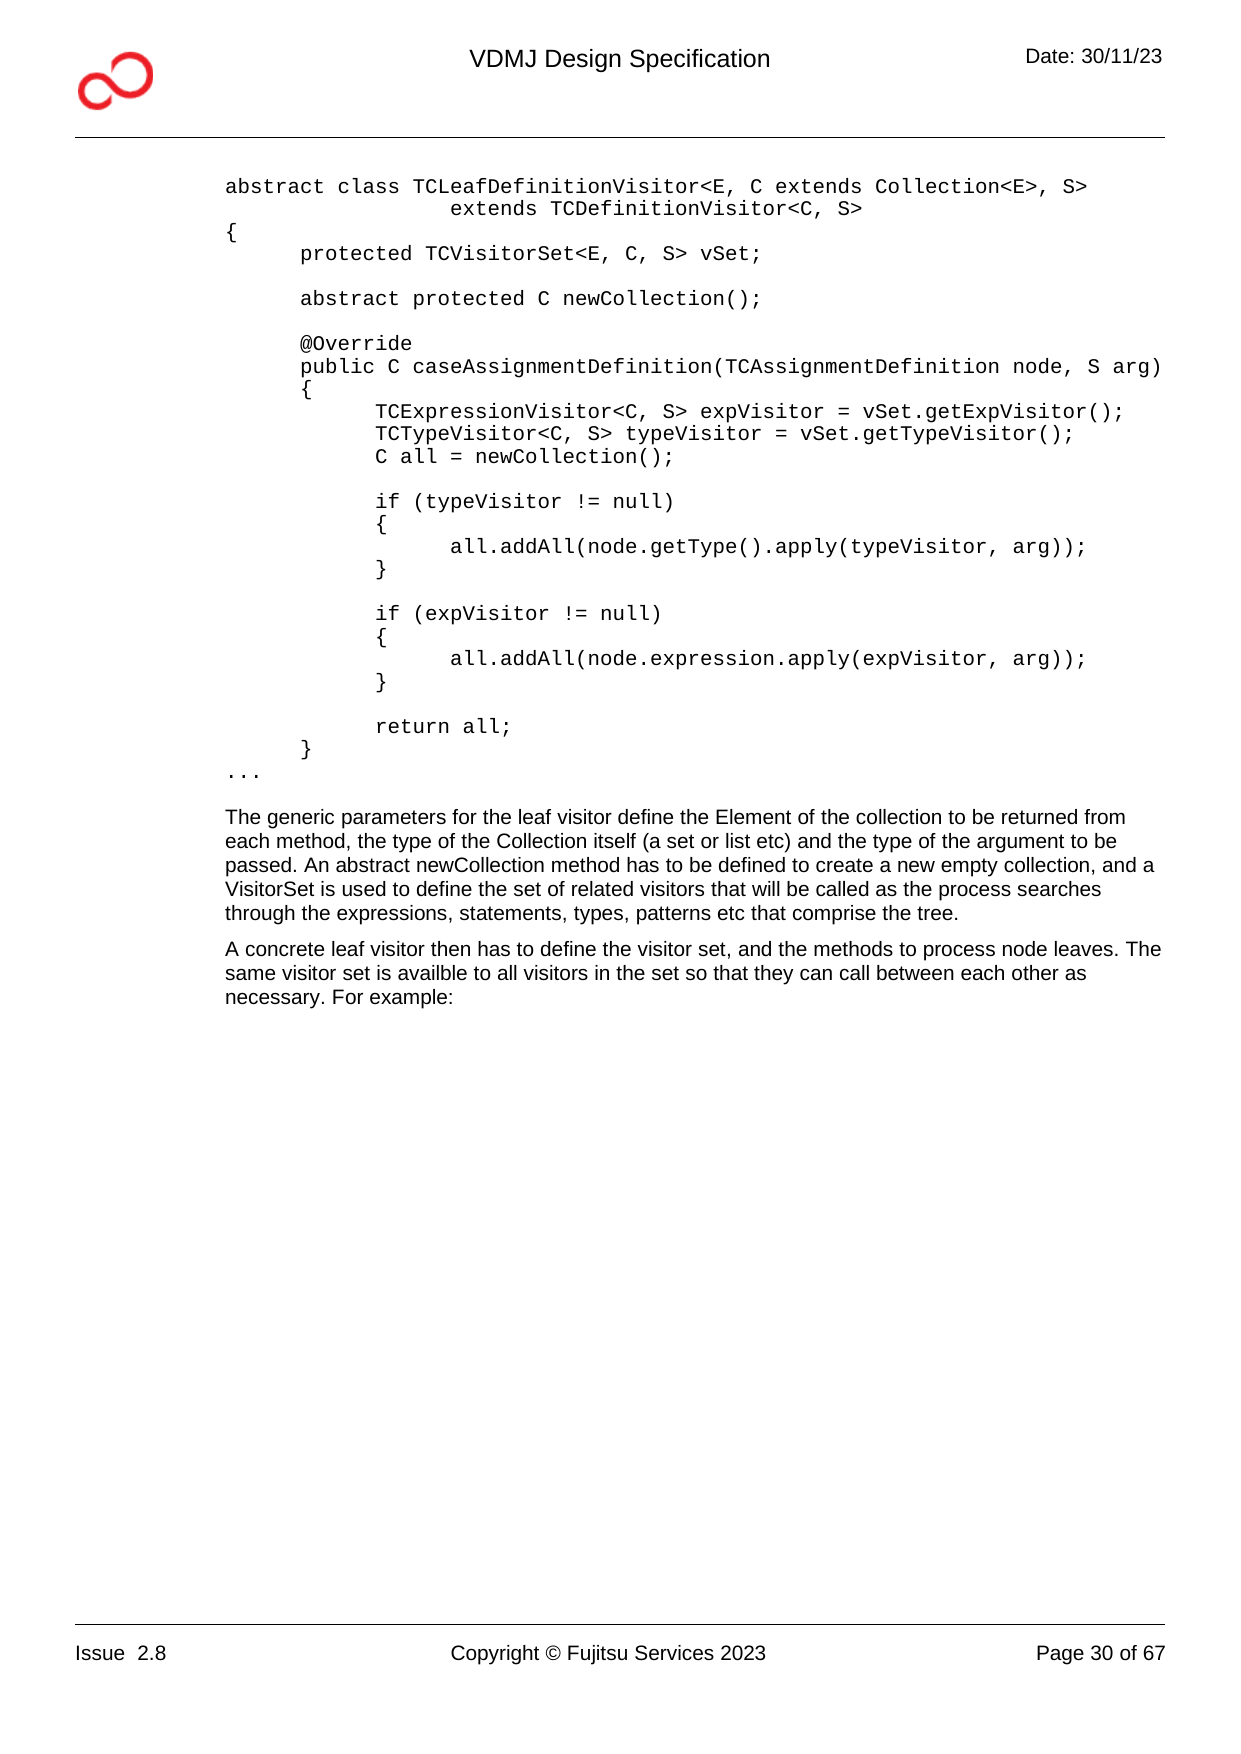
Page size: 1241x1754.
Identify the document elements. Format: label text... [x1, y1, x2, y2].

text A concrete leaf visitor then has to define the visitor set, and the methods to process node leaves. The same visitor set is availble to all visitors in the set so that they can call between each other as necessary. For example: [225, 938, 1165, 1009]
text } [225, 738, 1165, 760]
text { [225, 513, 1165, 535]
text extends TCDefinitionVisitor<C, S> [225, 198, 1165, 220]
text C all = newCollection(); [225, 445, 1165, 468]
text } [225, 670, 1165, 693]
text { [225, 378, 1165, 400]
text if (expVisitor != null) [225, 603, 1165, 625]
text } [225, 558, 1165, 580]
picture [78, 44, 153, 120]
text all.addAll(node.getType().apply(typeVisitor, arg)); [225, 535, 1165, 558]
text return all; [225, 715, 1165, 738]
text protected TCVisitorSet<E, C, S> vSet; [225, 243, 1165, 265]
text all.addAll(node.expression.apply(expVisitor, arg)); [225, 648, 1165, 670]
text public C caseAssignmentDefinition(TCAssignmentDefinition node, S arg) [225, 355, 1165, 378]
text @Override [225, 333, 1165, 355]
text { [225, 625, 1165, 648]
text if (typeVisitor != null) [225, 490, 1165, 513]
text TCTypeVisitor<C, S> typeVisitor = vSet.getTypeVisitor(); [225, 423, 1165, 445]
text TCExpressionVisitor<C, S> expVisitor = vSet.getExpVisitor(); [225, 400, 1165, 423]
text ... [225, 760, 1165, 783]
text { [225, 220, 1165, 243]
text abstract class TCLeafDefinitionVisitor<E, C extends Collection<E>, S> [225, 175, 1165, 198]
text The generic parameters for the leaf visitor define the Element of the collection to be returned from each method, the type of the Collection itself (a set or list etc) and the type of the argument to be passed. An abstract newCollection method has to be defined to create a new empty collection, and a VisitorSet is used to define the set of related visitors that will be called as the process searches through the expressions, statements, types, patterns etc that comprise the tree. [225, 805, 1165, 925]
text abstract protected C newCollection(); [225, 288, 1165, 310]
